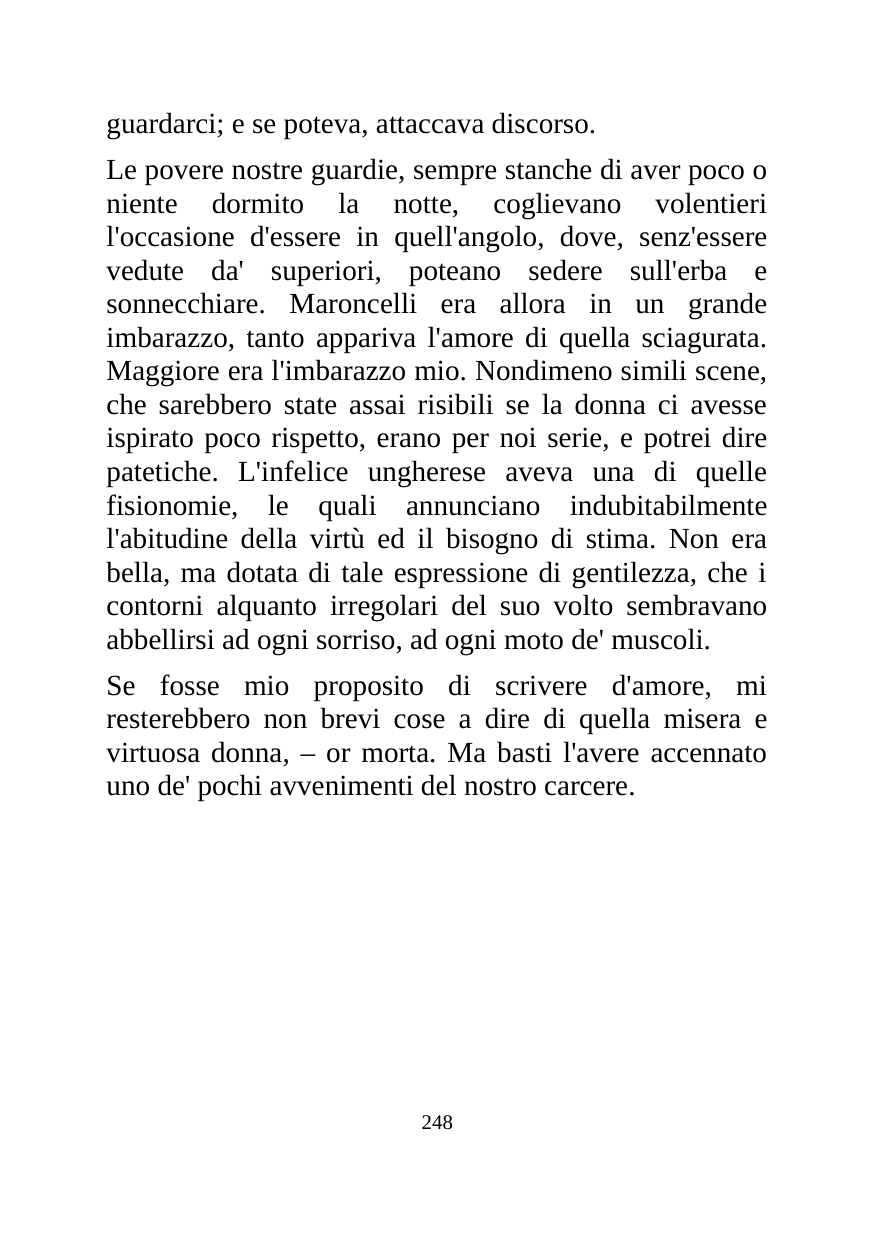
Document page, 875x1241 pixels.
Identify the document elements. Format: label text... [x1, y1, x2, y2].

text guardarci; e se poteva, attaccava discorso. [106, 106, 768, 140]
text Le povere nostre guardie, sempre stanche di aver poco o niente dormito la notte, coglievano volentieri l'occasione d'essere in quell'angolo, dove, senz'essere vedute da' superiori, poteano sedere sull'erba e sonnecchiare. Maroncelli era allora in un grande imbarazzo, tanto appariva l'amore di quella sciagurata. Maggiore era l'imbarazzo mio. Nondimeno simili scene, che sarebbero state assai risibili se la donna ci avesse ispirato poco rispetto, erano per noi serie, e potrei dire patetiche. L'infelice ungherese aveva una di quelle fisionomie, le quali annunciano indubitabilmente l'abitudine della virtù ed il bisogno di stima. Non era bella, ma dotata di tale espressione di gentilezza, che i contorni alquanto irregolari del suo volto sembravano abbellirsi ad ogni sorriso, ad ogni moto de' muscoli. [106, 152, 768, 655]
text Se fosse mio proposito di scrivere d'amore, mi resterebbero non brevi cose a dire di quella misera e virtuosa donna, – or morta. Ma basti l'avere accennato uno de' pochi avvenimenti del nostro carcere. [106, 668, 768, 802]
